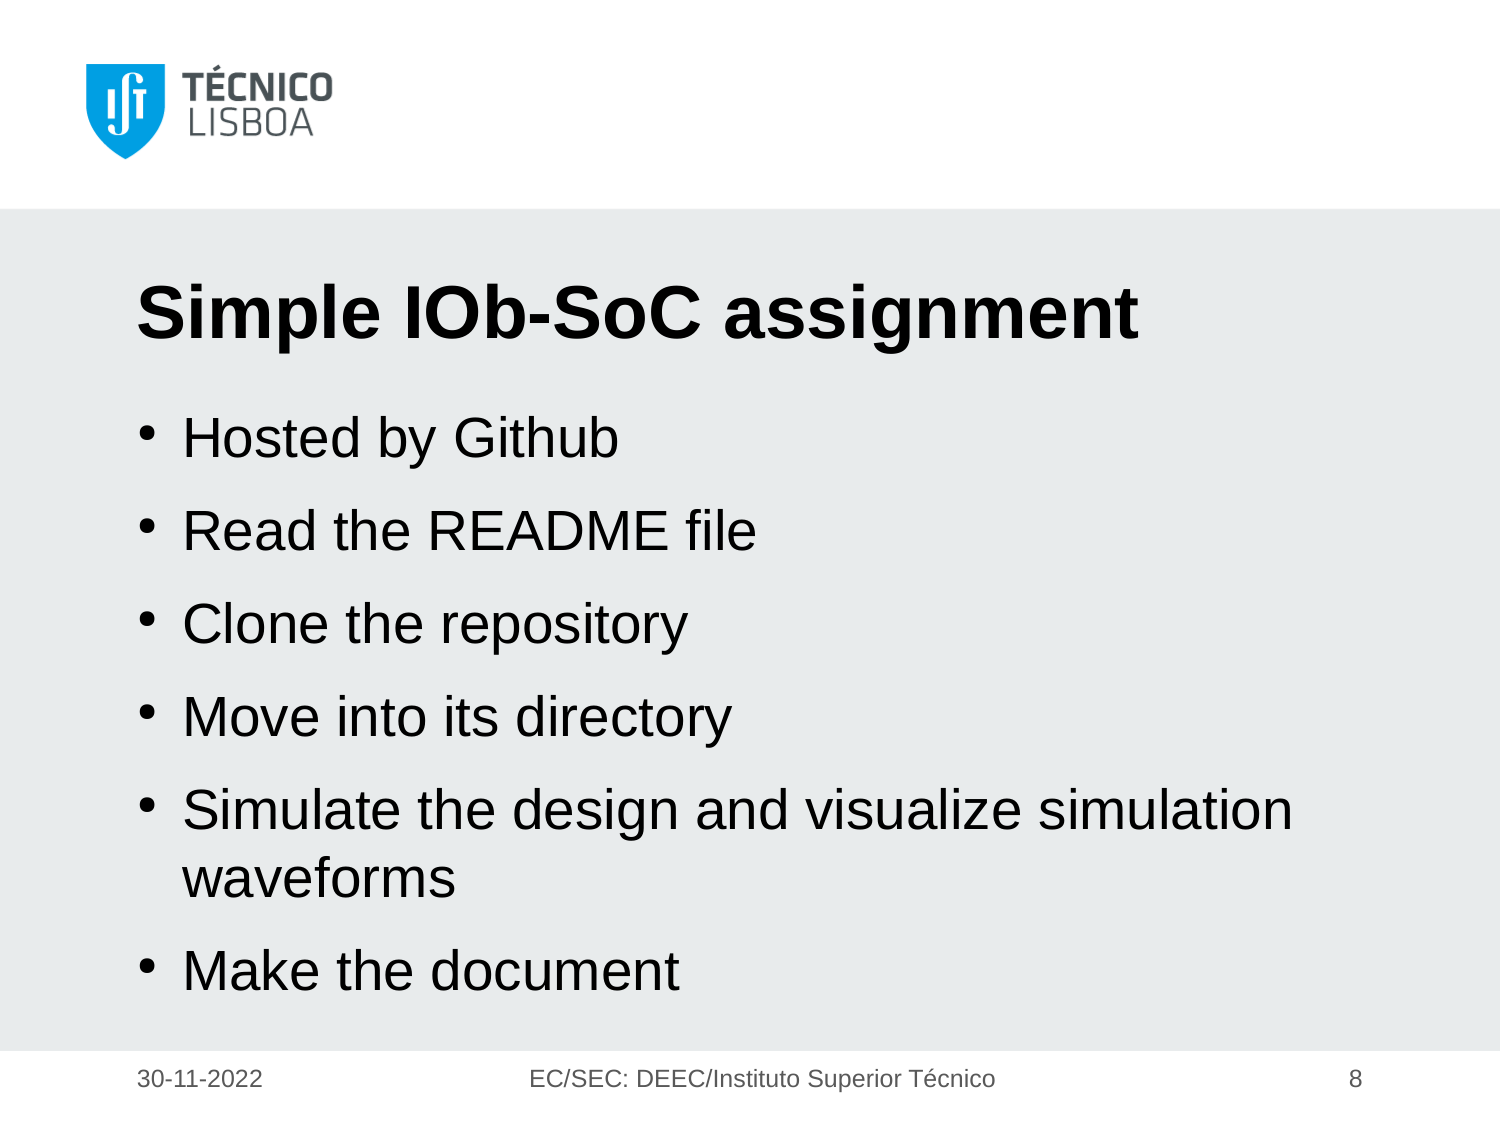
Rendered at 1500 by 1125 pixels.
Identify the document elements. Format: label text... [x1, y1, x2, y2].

slide_number 30-11-2022 [121, 1052, 425, 1103]
footer EC/SEC: DEEC/Instituto Superior Técnico [512, 1052, 1021, 1103]
slide_number [1077, 1052, 1378, 1103]
title Simple IOb-SoC assignment [121, 237, 1378, 381]
picture [0, 0, 1500, 1125]
list Hosted by Github Read the README file Clone the repository Move into its directory Simulate the design and visualize simulation waveforms Make the document [121, 400, 1378, 1005]
